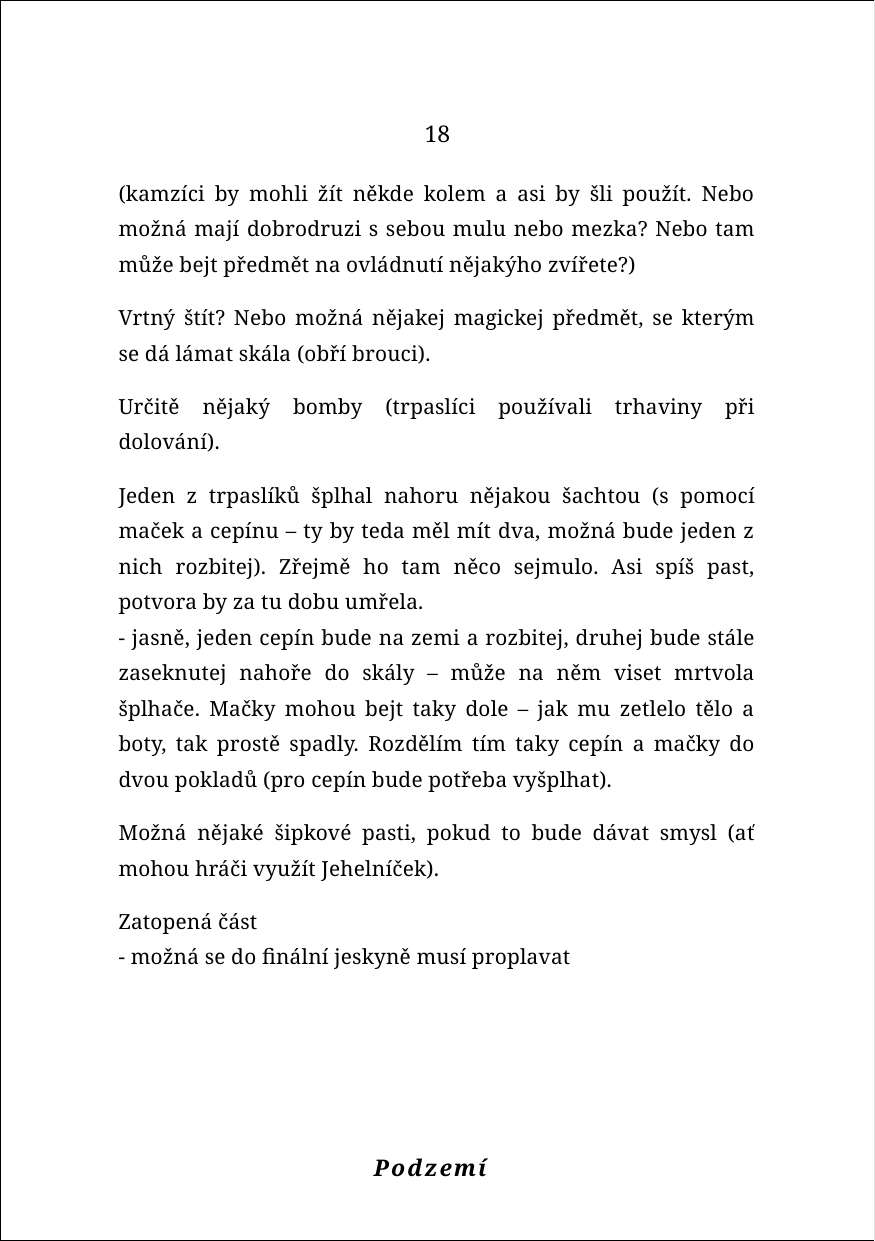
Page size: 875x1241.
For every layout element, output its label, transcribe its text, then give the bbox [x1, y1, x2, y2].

text Možná nějaké šipkové pasti, pokud to bude dávat smysl (ať mohou hráči využít Jehelníček). [118, 818, 756, 882]
text Zatopená část - možná se do finální jeskyně musí proplavat [118, 907, 756, 971]
text Jeden z trpaslíků šplhal nahoru nějakou šachtou (s pomocí maček a cepínu – ty by teda měl mít dva, možná bude jeden z nich rozbitej). Zřejmě ho tam něco sejmulo. Asi spíš past, potvora by za tu dobu umřela. - jasně, jeden cepín bude na zemi a rozbitej, druhej bude stále zaseknutej nahoře do skály – může na něm viset mrtvola šplhače. Mačky mohou bejt taky dole – jak mu zetlelo tělo a boty, tak prostě spadly. Rozdělím tím taky cepín a mačky do dvou pokladů (pro cepín bude potřeba vyšplhat). [118, 481, 756, 793]
text Určitě nějaký bomby (trpaslíci používali trhaviny při dolování). [118, 392, 756, 456]
text (kamzíci by mohli žít někde kolem a asi by šli použít. Nebo možná mají dobrodruzi s sebou mulu nebo mezka? Nebo tam může bejt předmět na ovládnutí nějakýho zvířete?) [118, 179, 756, 278]
text Vrtný štít? Nebo možná nějakej magickej předmět, se kterým se dá lámat skála (obří brouci). [118, 303, 756, 367]
